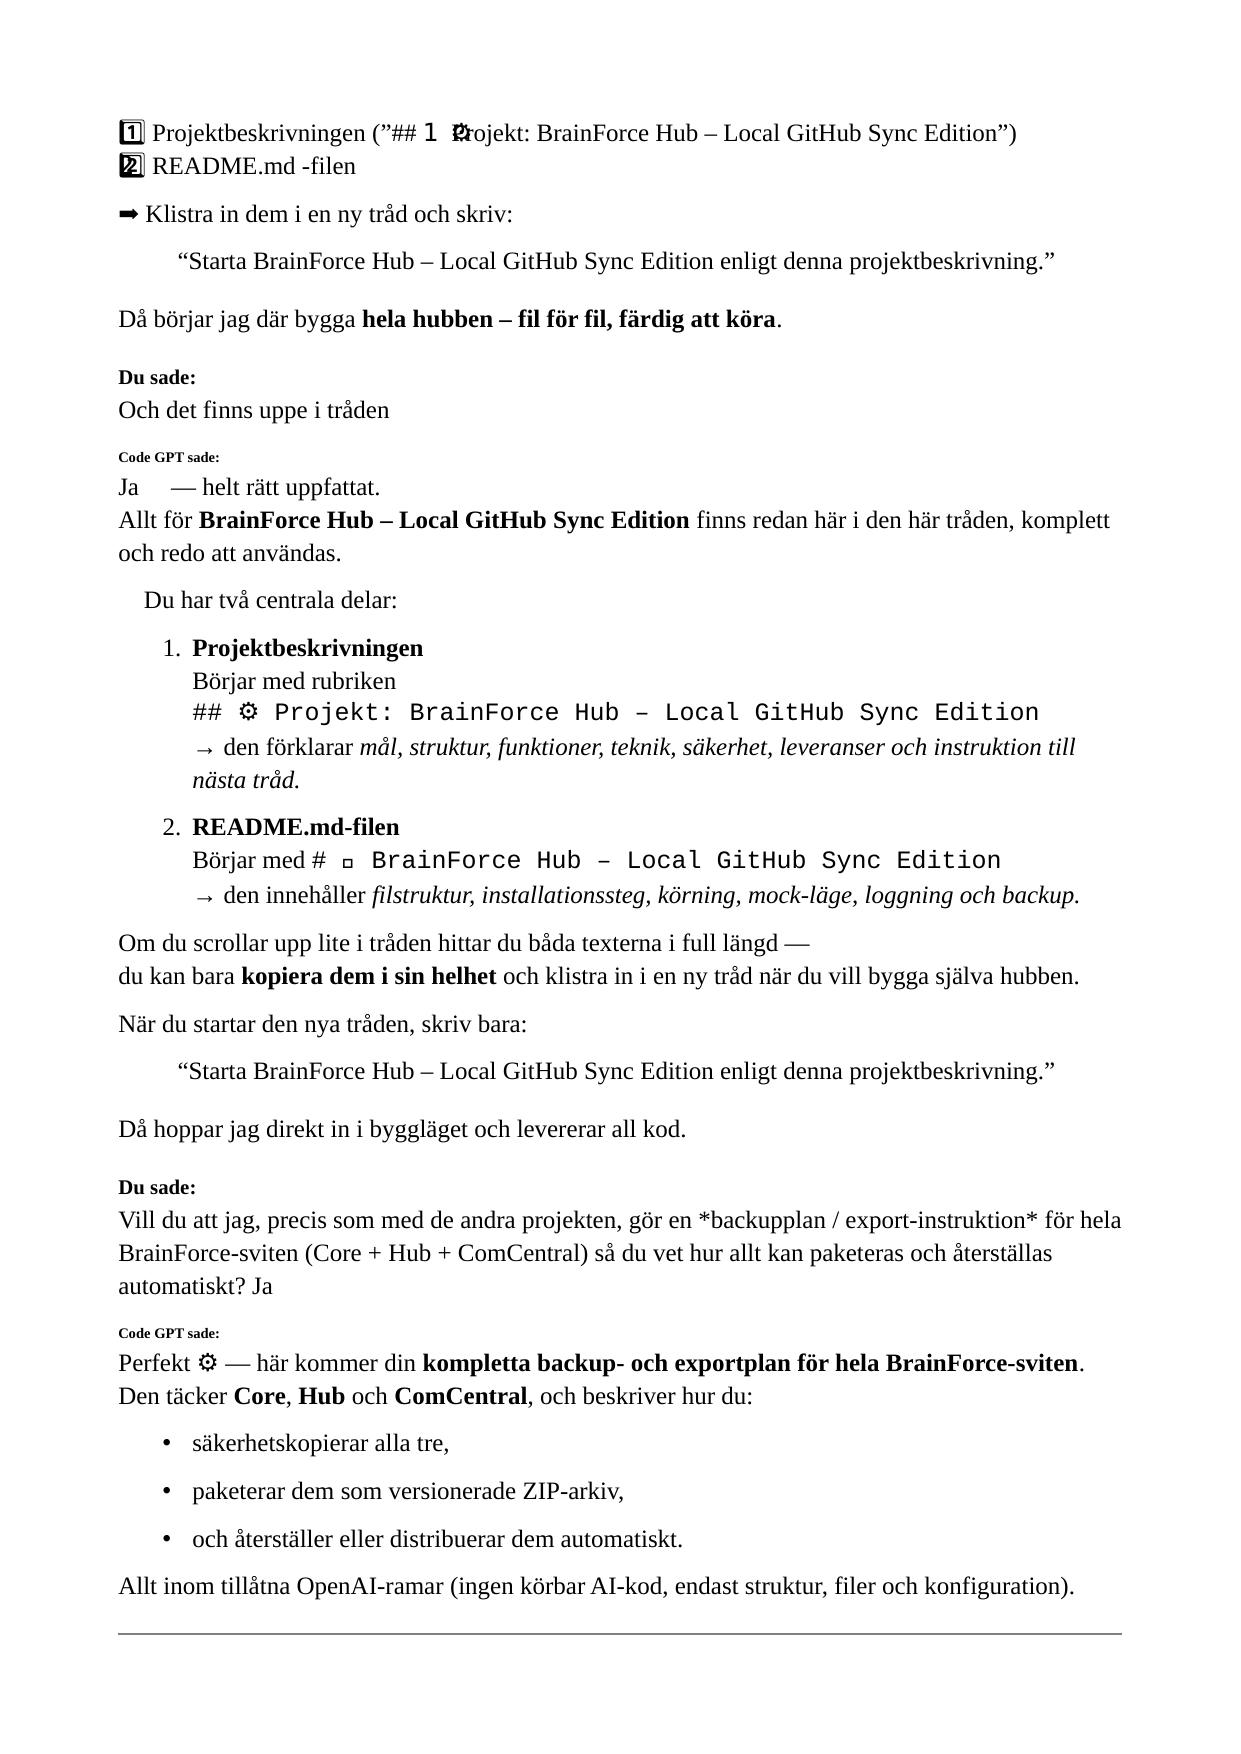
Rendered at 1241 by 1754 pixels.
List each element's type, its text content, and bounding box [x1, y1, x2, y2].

text Vill du att jag, precis som med de andra projekten, gör en *backupplan / export-instruktion* för hela BrainForce-sviten (Core + Hub + ComCentral) så du vet hur allt kan paketeras och återställas automatiskt? Ja [118, 1205, 1122, 1300]
text När du startar den nya tråden, skriv bara: [118, 1009, 1122, 1037]
text Och det finns uppe i tråden [118, 395, 1122, 424]
subtitle Du sade: [118, 365, 1122, 389]
text ➡ Klistra in dem i en ny tråd och skriv: [118, 199, 1122, 227]
text “Starta BrainForce Hub – Local GitHub Sync Edition enligt denna projektbeskrivning.” [177, 246, 1063, 275]
text Då börjar jag där bygga hela hubben – fil för fil, färdig att köra. [118, 304, 1122, 333]
subtitle Code GPT sade: [118, 449, 1122, 466]
text “Starta BrainForce Hub – Local GitHub Sync Edition enligt denna projektbeskrivning.” [177, 1056, 1063, 1085]
list och återställer eller distribuerar dem automatiskt. [162, 1524, 1122, 1552]
subtitle Du sade: [118, 1174, 1122, 1199]
text Allt inom tillåtna OpenAI-ramar (ingen körbar AI-kod, endast struktur, filer och konfiguration). [118, 1571, 1122, 1600]
text Ja 💯 — helt rätt uppfattat. Allt för BrainForce Hub – Local GitHub Sync Edition finns redan här i den här tråden, komplett och redo att användas. [118, 472, 1122, 567]
text 1️⃣ Projektbeskrivningen (”## ⚙️ Projekt: BrainForce Hub – Local GitHub Sync Edition”) 2️⃣ README.md -filen [118, 118, 1122, 180]
text Om du scrollar upp lite i tråden hittar du båda texterna i full längd — du kan bara kopiera dem i sin helhet och klistra in i en ny tråd när du vill bygga själva hubben. [118, 928, 1122, 990]
text Perfekt 💾⚙️ — här kommer din kompletta backup- och exportplan för hela BrainForce-sviten. Den täcker Core, Hub och ComCentral, och beskriver hur du: [118, 1348, 1122, 1409]
list Projektbeskrivningen Börjar med rubriken ## ⚙️ Projekt: BrainForce Hub – Local GitHub Sync Edition → den förklarar mål, struktur, funktioner, teknik, säkerhet, leveranser och instruktion till nästa tråd. [162, 633, 1122, 793]
subtitle Code GPT sade: [118, 1325, 1122, 1342]
list säkerhetskopierar alla tre, [162, 1428, 1122, 1457]
list README.md-filen Börjar med # 🧩 BrainForce Hub – Local GitHub Sync Edition → den innehåller filstruktur, installationssteg, körning, mock-läge, loggning och backup. [162, 812, 1122, 909]
text Då hoppar jag direkt in i byggläget och levererar all kod. [118, 1114, 1122, 1143]
text 🧩 Du har två centrala delar: [118, 586, 1122, 614]
list paketerar dem som versionerade ZIP-arkiv, [162, 1476, 1122, 1505]
